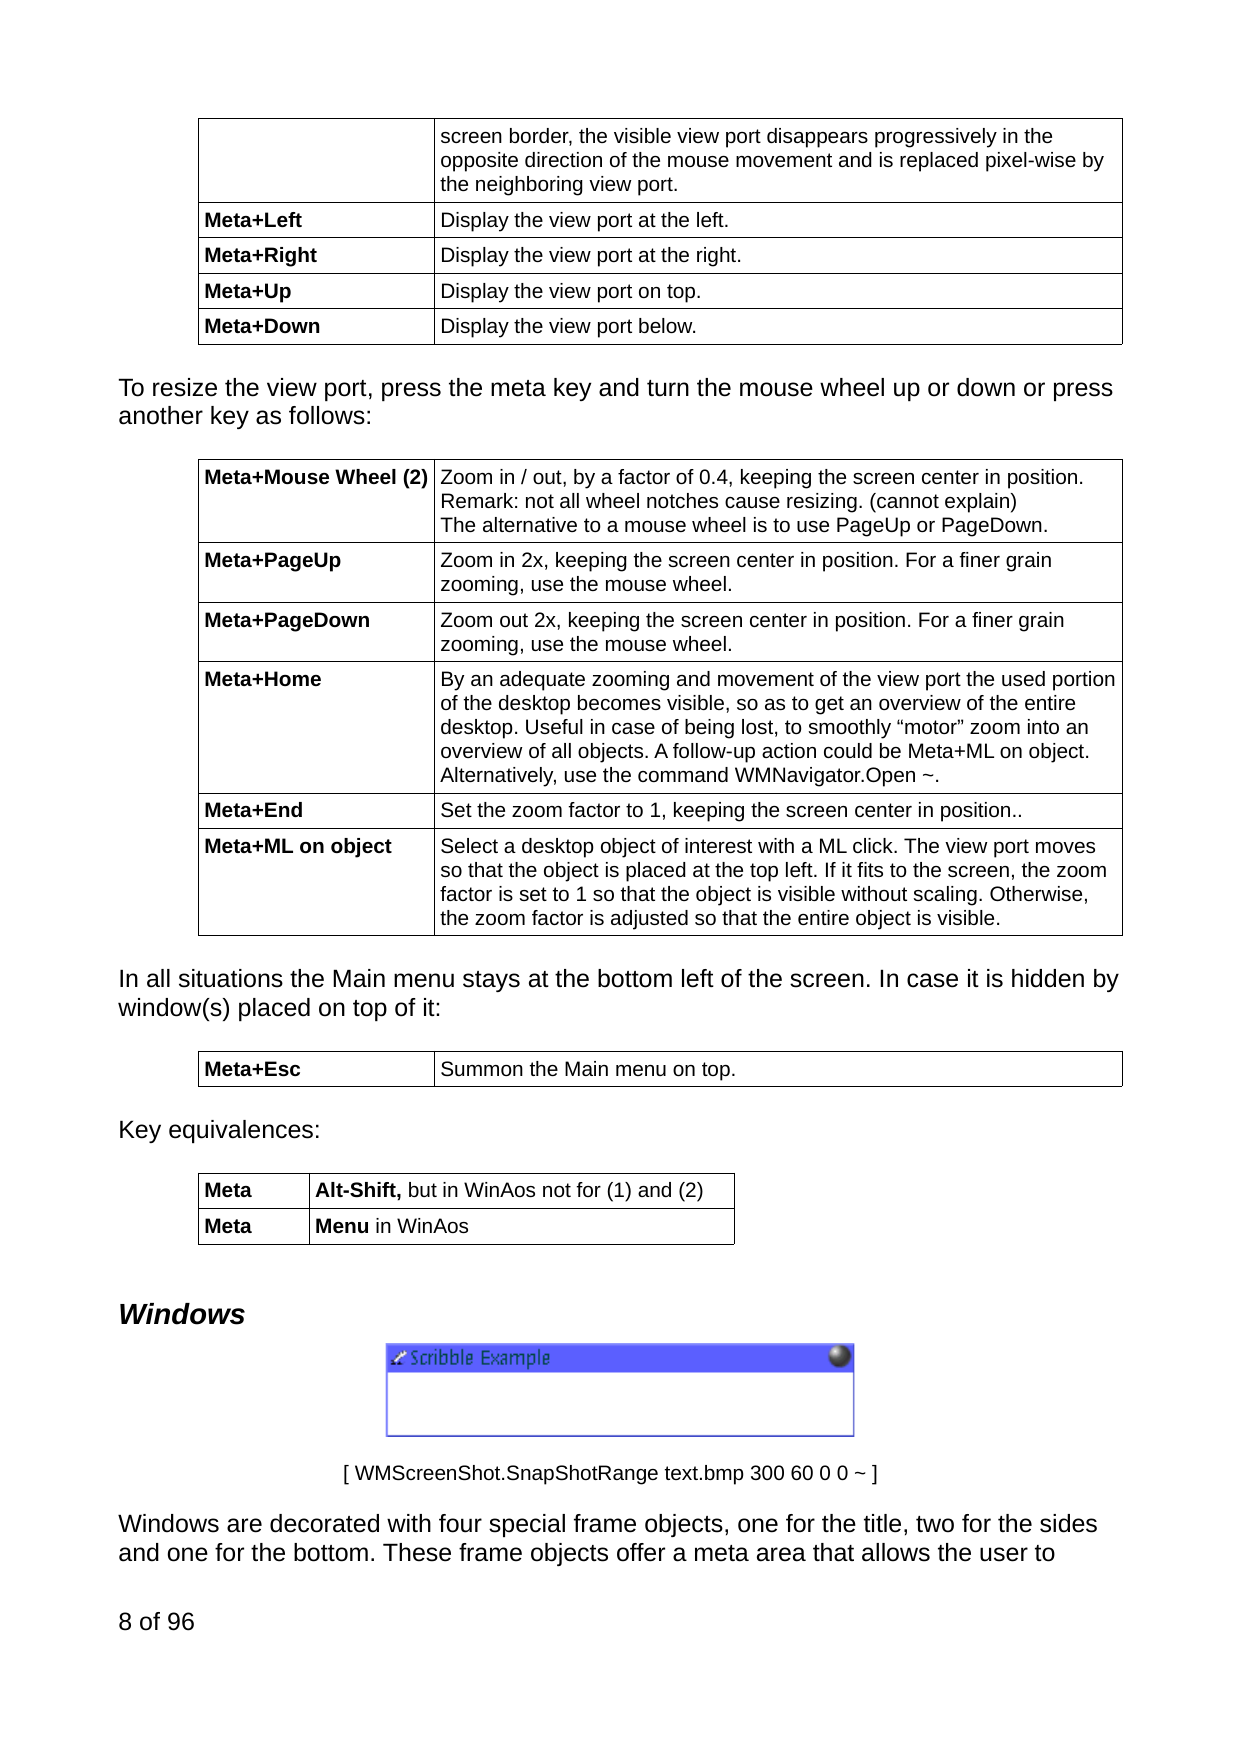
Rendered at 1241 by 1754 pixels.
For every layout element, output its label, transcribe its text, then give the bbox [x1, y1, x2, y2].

table_cell Display the view port at the right. [435, 238, 1122, 273]
table_cell By an adequate zooming and movement of the view port the used portion of the desktop becomes visible, so as to get an overview of the entire desktop. Useful in case of being lost, to smoothly “motor” zoom into an overview of all objects. A follow-up action could be Meta+ML on object. Alternatively, use the command WMNavigator.Open ~. [435, 662, 1122, 792]
table_cell Meta+Home [199, 662, 434, 792]
table_cell Meta+Right [199, 238, 434, 273]
table_cell Select a desktop object of interest with a ML click. The view port moves so that the object is placed at the top left. If it fits to the screen, the zoom factor is set to 1 so that the object is visible without scaling. Otherwise, the zoom factor is adjusted so that the entire object is visible. [435, 829, 1122, 935]
table_cell Meta+Down [199, 309, 434, 344]
table_cell Display the view port below. [435, 309, 1122, 344]
table_cell Meta [199, 1209, 309, 1243]
text Windows are decorated with four special frame objects, one for the title, two for the sides and one for the bottom. These frame objects offer a meta area that allows the user to [118, 1509, 1122, 1566]
table_cell Zoom in 2x, keeping the screen center in position. For a finer grain zooming, use the mouse wheel. [435, 543, 1122, 602]
table_header Alt-Shift, but in WinAos not for (1) and (2) [310, 1174, 734, 1208]
table_cell Meta+PageDown [199, 603, 434, 661]
table_cell Meta+Left [199, 203, 434, 237]
text Key equivalences: [118, 1115, 1122, 1144]
table_header Meta [199, 1174, 309, 1208]
picture [385, 1343, 855, 1437]
table_cell Display the view port at the left. [435, 203, 1122, 237]
table_cell Meta+End [199, 794, 434, 828]
text To resize the view port, press the meta key and turn the mouse wheel up or down or press another key as follows: [118, 372, 1122, 430]
table_header Meta+Mouse Wheel (2) [199, 460, 434, 542]
table_cell Zoom out 2x, keeping the screen center in position. For a finer grain zooming, use the mouse wheel. [435, 603, 1122, 661]
table_header Meta+Esc [199, 1052, 434, 1086]
table_header Summon the Main menu on top. [435, 1052, 1122, 1086]
text [ WMScreenShot.SnapShotRange text.bmp 300 60 0 0 ~ ] [118, 1461, 1122, 1485]
table_cell Menu in WinAos [310, 1209, 734, 1243]
table_header [199, 119, 434, 202]
table_header screen border, the visible view port disappears progressively in the opposite direction of the mouse movement and is replaced pixel-wise by the neighboring view port. [435, 119, 1122, 202]
table_header Zoom in / out, by a factor of 0.4, keeping the screen center in position. Remark: not all wheel notches cause resizing. (cannot explain) The alternative to a mouse wheel is to use PageUp or PageDown. [435, 460, 1122, 542]
table_cell Meta+ML on object [199, 829, 434, 935]
table_cell Display the view port on top. [435, 274, 1122, 308]
table_cell Set the zoom factor to 1, keeping the screen center in position.. [435, 794, 1122, 828]
subtitle Windows [118, 1297, 1122, 1331]
text In all situations the Main menu stays at the bottom left of the screen. In case it is hidden by window(s) placed on top of it: [118, 964, 1122, 1022]
table_cell Meta+Up [199, 274, 434, 308]
table_cell Meta+PageUp [199, 543, 434, 602]
